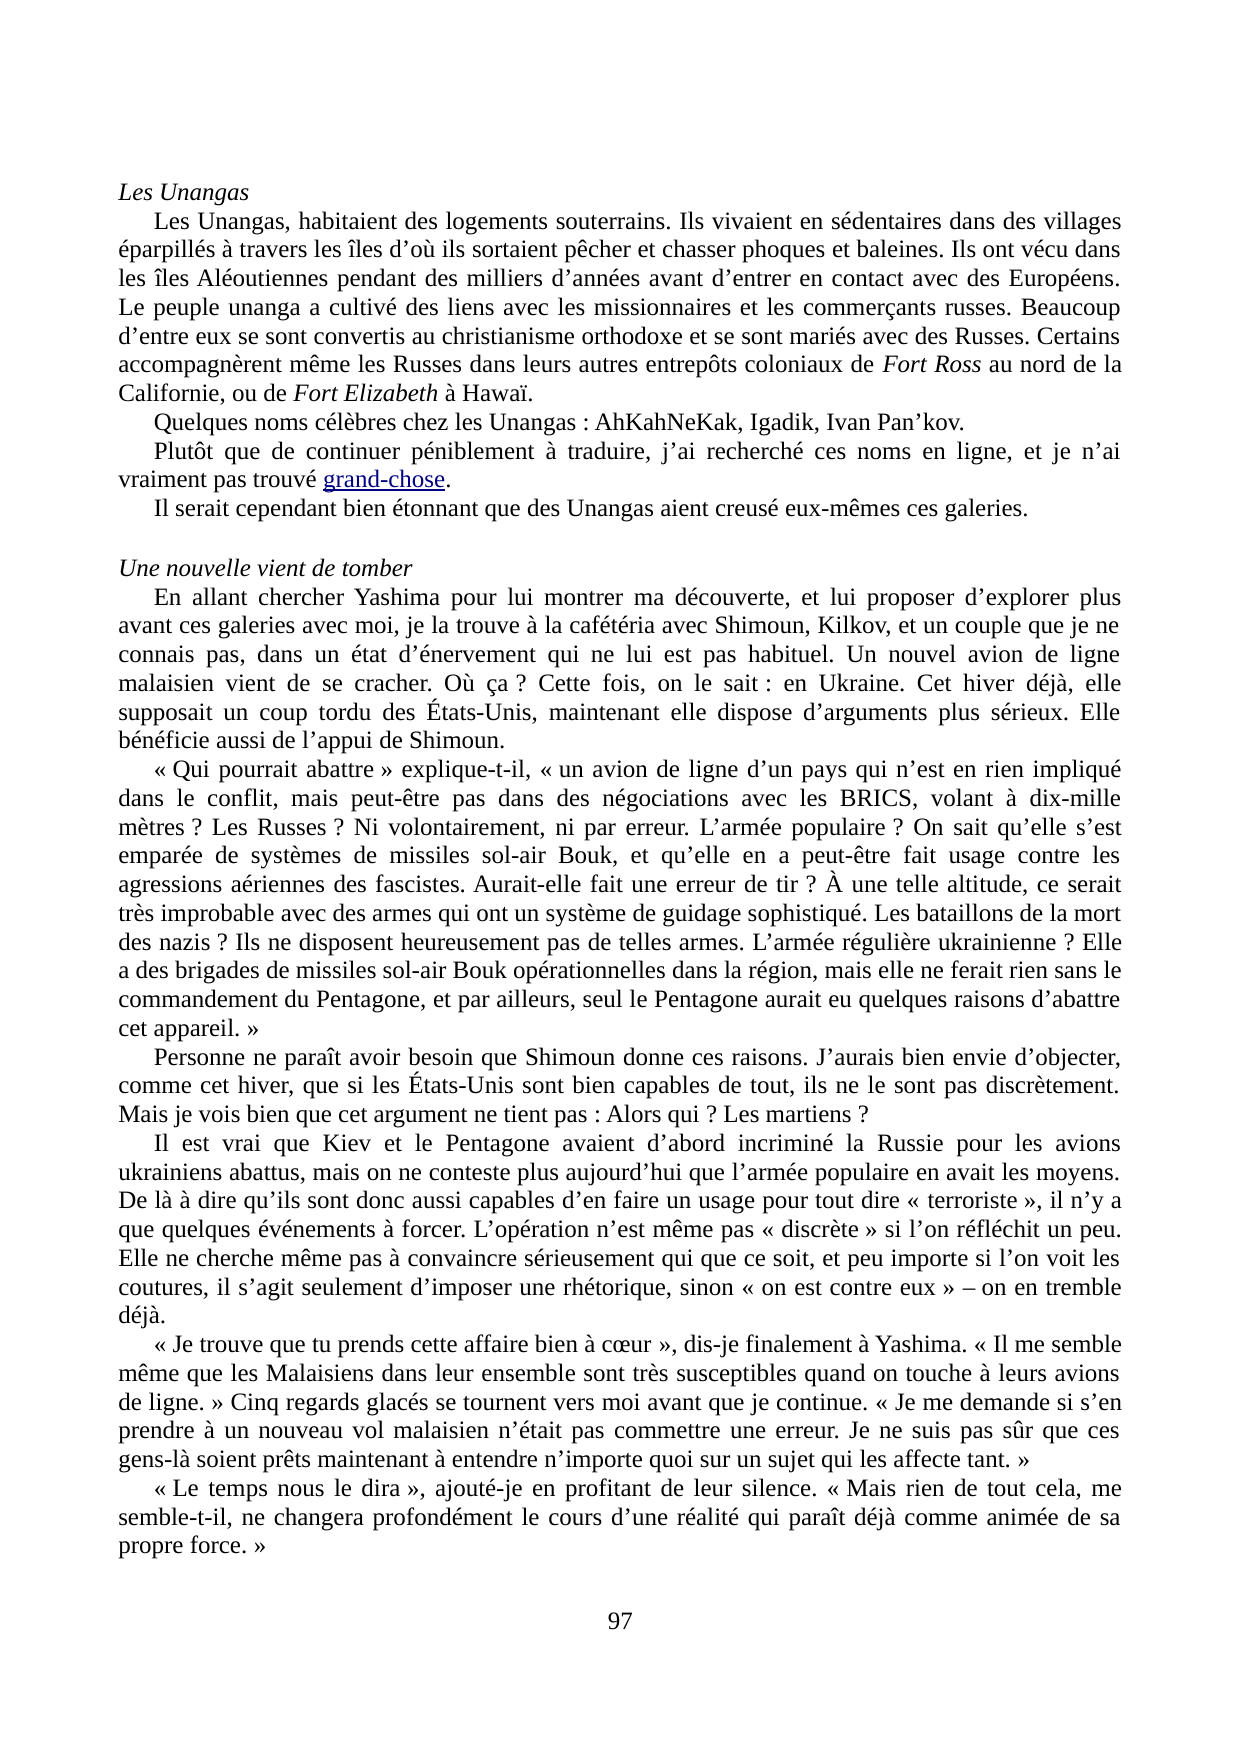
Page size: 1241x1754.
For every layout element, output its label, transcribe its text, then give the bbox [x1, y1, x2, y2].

text « Le temps nous le dira », ajouté-je en profitant de leur silence. « Mais rien de tout cela, me semble-t-il, ne changera profondément le cours d’une réalité qui paraît déjà comme animée de sa propre force. » [118, 1473, 1122, 1559]
text Plutôt que de continuer péniblement à traduire, j’ai recherché ces noms en ligne, et je n’ai vraiment pas trouvé grand-chose. [118, 436, 1122, 493]
text Il serait cependant bien étonnant que des Unangas aient creusé eux-mêmes ces galeries. [118, 493, 1122, 522]
text En allant chercher Yashima pour lui montrer ma découverte, et lui proposer d’explorer plus avant ces galeries avec moi, je la trouve à la cafétéria avec Shimoun, Kilkov, et un couple que je ne connais pas, dans un état d’énervement qui ne lui est pas habituel. Un nouvel avion de ligne malaisien vient de se cracher. Où ça ? Cette fois, on le sait : en Ukraine. Cet hiver déjà, elle supposait un coup tordu des États-Unis, maintenant elle dispose d’arguments plus sérieux. Elle bénéficie aussi de l’appui de Shimoun. [118, 582, 1122, 754]
text Les Unangas, habitaient des logements souterrains. Ils vivaient en sédentaires dans des villages éparpillés à travers les îles d’où ils sortaient pêcher et chasser phoques et baleines. Ils ont vécu dans les îles Aléoutiennes pendant des milliers d’années avant d’entrer en contact avec des Européens. Le peuple unanga a cultivé des liens avec les missionnaires et les commerçants russes. Beaucoup d’entre eux se sont convertis au christianisme orthodoxe et se sont mariés avec des Russes. Certains accompagnèrent même les Russes dans leurs autres entrepôts coloniaux de Fort Ross au nord de la Californie, ou de Fort Elizabeth à Hawaï. [118, 206, 1122, 407]
text Il est vrai que Kiev et le Pentagone avaient d’abord incriminé la Russie pour les avions ukrainiens abattus, mais on ne conteste plus aujourd’hui que l’armée populaire en avait les moyens. De là à dire qu’ils sont donc aussi capables d’en faire un usage pour tout dire « terroriste », il n’y a que quelques événements à forcer. L’opération n’est même pas « discrète » si l’on réfléchit un peu. Elle ne cherche même pas à convaincre sérieusement qui que ce soit, et peu importe si l’on voit les coutures, il s’agit seulement d’imposer une rhétorique, sinon « on est contre eux » – on en tremble déjà. [118, 1128, 1122, 1329]
text « Je trouve que tu prends cette affaire bien à cœur », dis-je finalement à Yashima. « Il me semble même que les Malaisiens dans leur ensemble sont très susceptibles quand on touche à leurs avions de ligne. » Cinq regards glacés se tournent vers moi avant que je continue. « Je me demande si s’en prendre à un nouveau vol malaisien n’était pas commettre une erreur. Je ne suis pas sûr que ces gens-là soient prêts maintenant à entendre n’importe quoi sur un sujet qui les affecte tant. » [118, 1329, 1122, 1473]
text « Qui pourrait abattre » explique-t-il, « un avion de ligne d’un pays qui n’est en rien impliqué dans le conflit, mais peut-être pas dans des négociations avec les BRICS, volant à dix-mille mètres ? Les Russes ? Ni volontairement, ni par erreur. L’armée populaire ? On sait qu’elle s’est emparée de systèmes de missiles sol-air Bouk, et qu’elle en a peut-être fait usage contre les agressions aériennes des fascistes. Aurait-elle fait une erreur de tir ? À une telle altitude, ce serait très improbable avec des armes qui ont un système de guidage sophistiqué. Les bataillons de la mort des nazis ? Ils ne disposent heureusement pas de telles armes. L’armée régulière ukrainienne ? Elle a des brigades de missiles sol-air Bouk opérationnelles dans la région, mais elle ne ferait rien sans le commandement du Pentagone, et par ailleurs, seul le Pentagone aurait eu quelques raisons d’abattre cet appareil. » [118, 754, 1122, 1042]
text Quelques noms célèbres chez les Unangas : AhKahNeKak, Igadik, Ivan Pan’kov. [118, 407, 1122, 436]
subtitle Une nouvelle vient de tomber [118, 553, 1122, 582]
subtitle Les Unangas [118, 177, 1122, 206]
text Personne ne paraît avoir besoin que Shimoun donne ces raisons. J’aurais bien envie d’objecter, comme cet hiver, que si les États-Unis sont bien capables de tout, ils ne le sont pas discrètement. Mais je vois bien que cet argument ne tient pas : Alors qui ? Les martiens ? [118, 1042, 1122, 1128]
